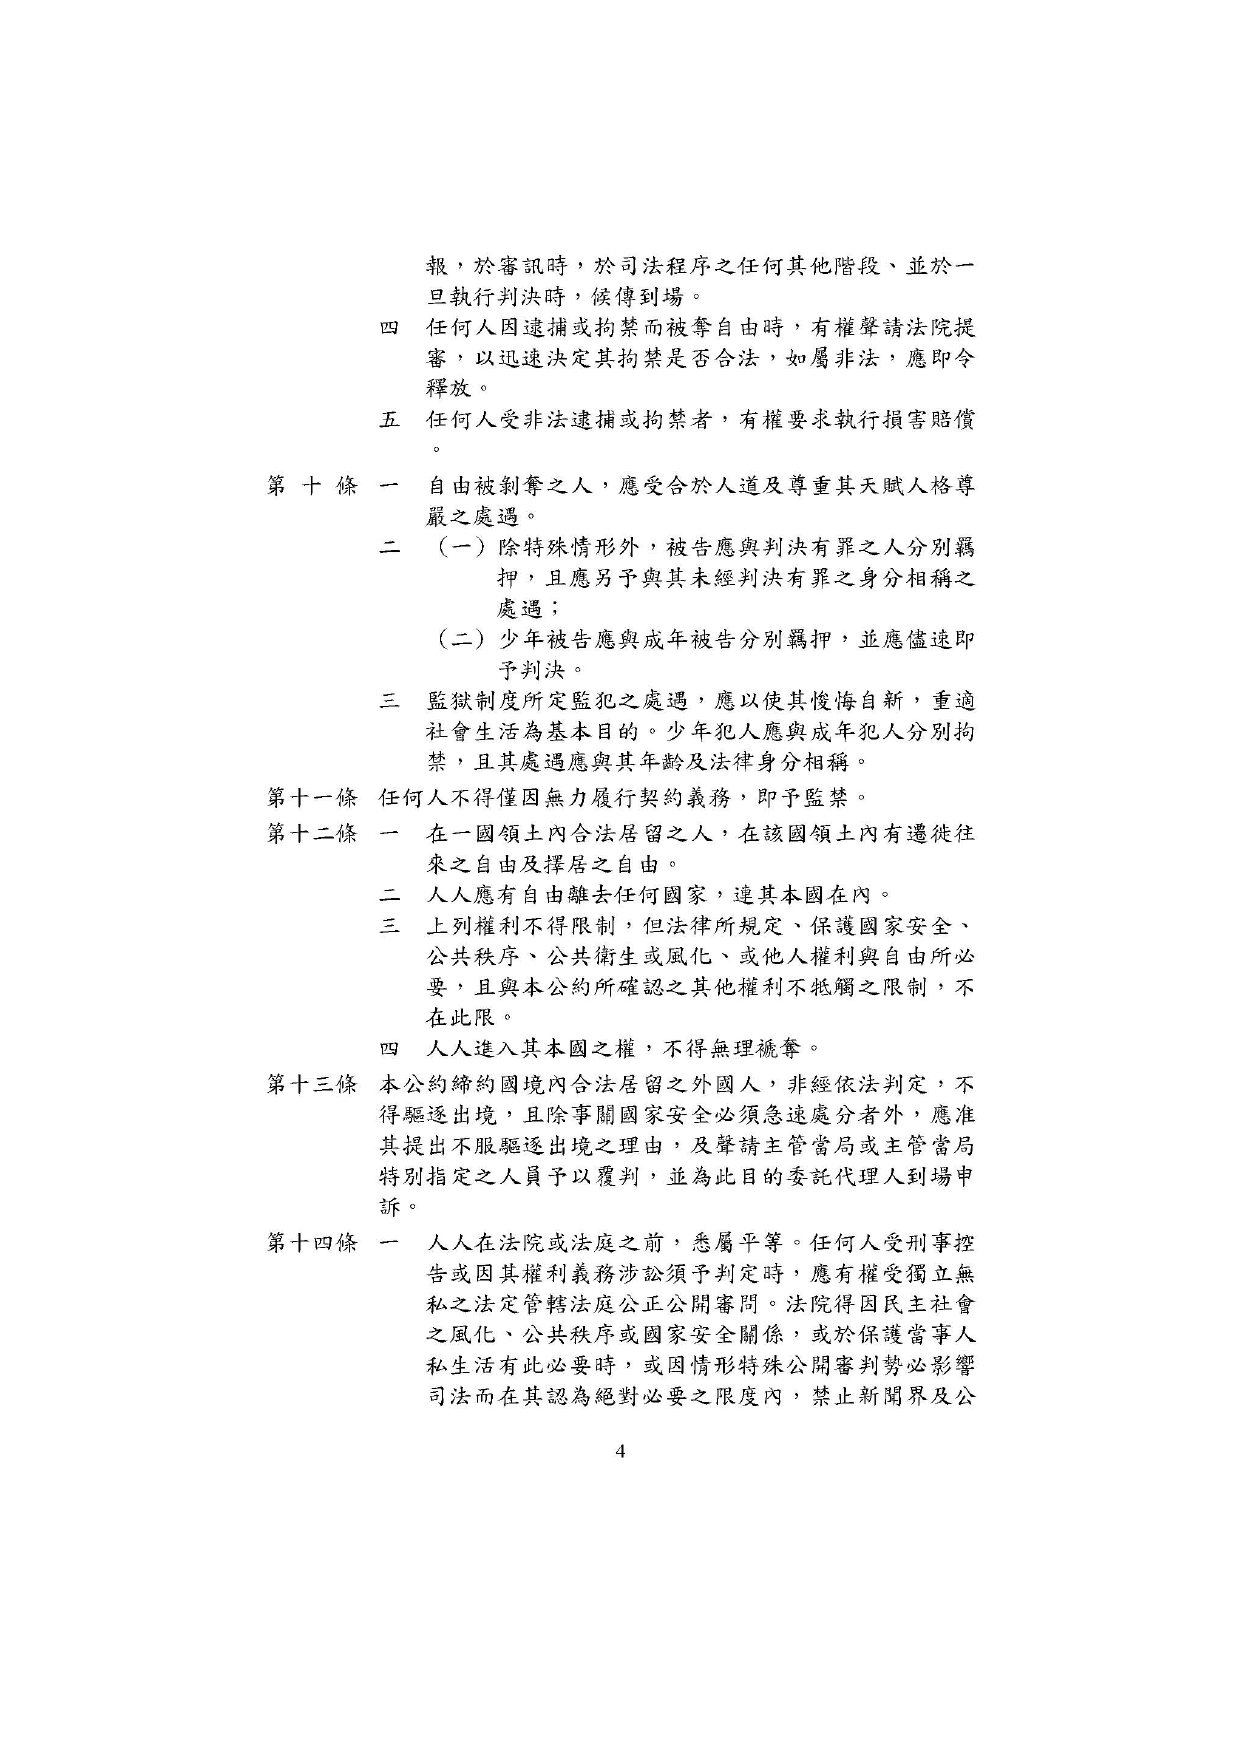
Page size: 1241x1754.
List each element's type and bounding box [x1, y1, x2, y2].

picture [118, 127, 1122, 1546]
